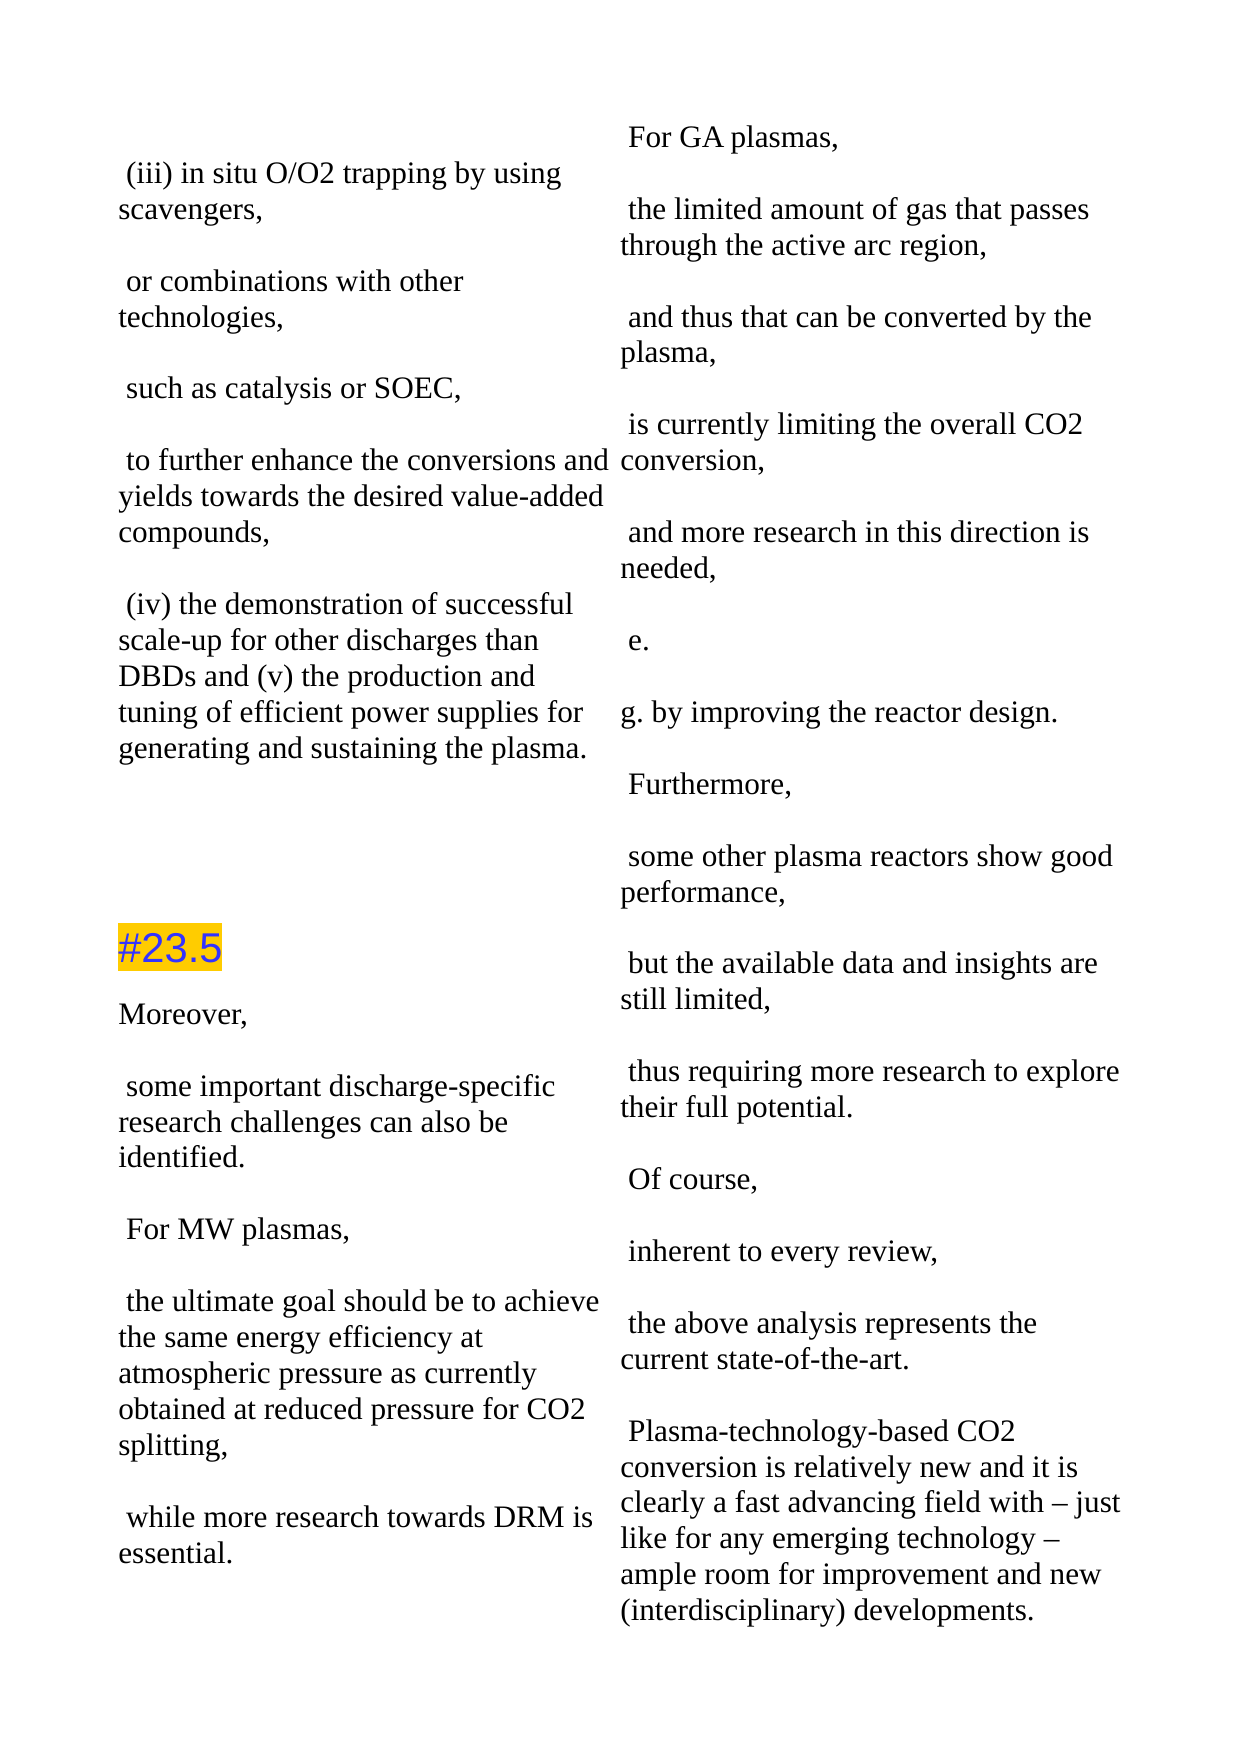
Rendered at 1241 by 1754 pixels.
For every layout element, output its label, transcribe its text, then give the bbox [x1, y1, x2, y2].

text Of course, [620, 1160, 1122, 1196]
text some important discharge-specific research challenges can also be identified. [118, 1067, 620, 1175]
text thus requiring more research to explore their full potential. [620, 1052, 1122, 1124]
text the above analysis represents the current state-of-the-art. [620, 1304, 1122, 1376]
text inherent to every review, [620, 1232, 1122, 1268]
text Moreover, [118, 995, 620, 1031]
text For MW plasmas, [118, 1211, 620, 1247]
text such as catalysis or SOEC, [118, 370, 620, 406]
text is currently limiting the overall CO2 conversion, [620, 406, 1122, 477]
text (iv) the demonstration of successful scale-up for other discharges than DBDs and (v) the production and tuning of efficient power supplies for generating and sustaining the plasma. [118, 585, 620, 765]
text g. by improving the reactor design. [620, 693, 1122, 729]
text the ultimate goal should be to achieve the same energy efficiency at atmospheric pressure as currently obtained at reduced pressure for CO2 splitting, [118, 1282, 620, 1462]
text and more research in this direction is needed, [620, 513, 1122, 585]
text but the available data and insights are still limited, [620, 945, 1122, 1017]
text e. [620, 621, 1122, 657]
text the limited amount of gas that passes through the active arc region, [620, 190, 1122, 262]
text some other plasma reactors show good performance, [620, 837, 1122, 909]
text Furthermore, [620, 765, 1122, 801]
text or combinations with other technologies, [118, 262, 620, 334]
text and thus that can be converted by the plasma, [620, 298, 1122, 370]
text Plasma-technology-based CO2 conversion is relatively new and it is clearly a fast advancing field with – just like for any emerging technology – ample room for improvement and new (interdisciplinary) developments. [620, 1412, 1122, 1627]
text (iii) in situ O/O2 trapping by using scavengers, [118, 154, 620, 226]
text while more research towards DRM is essential. [118, 1498, 620, 1570]
text #23.5 [118, 923, 620, 971]
text to further enhance the conversions and yields towards the desired value-added compounds, [118, 442, 620, 549]
text For GA plasmas, [620, 118, 1122, 154]
